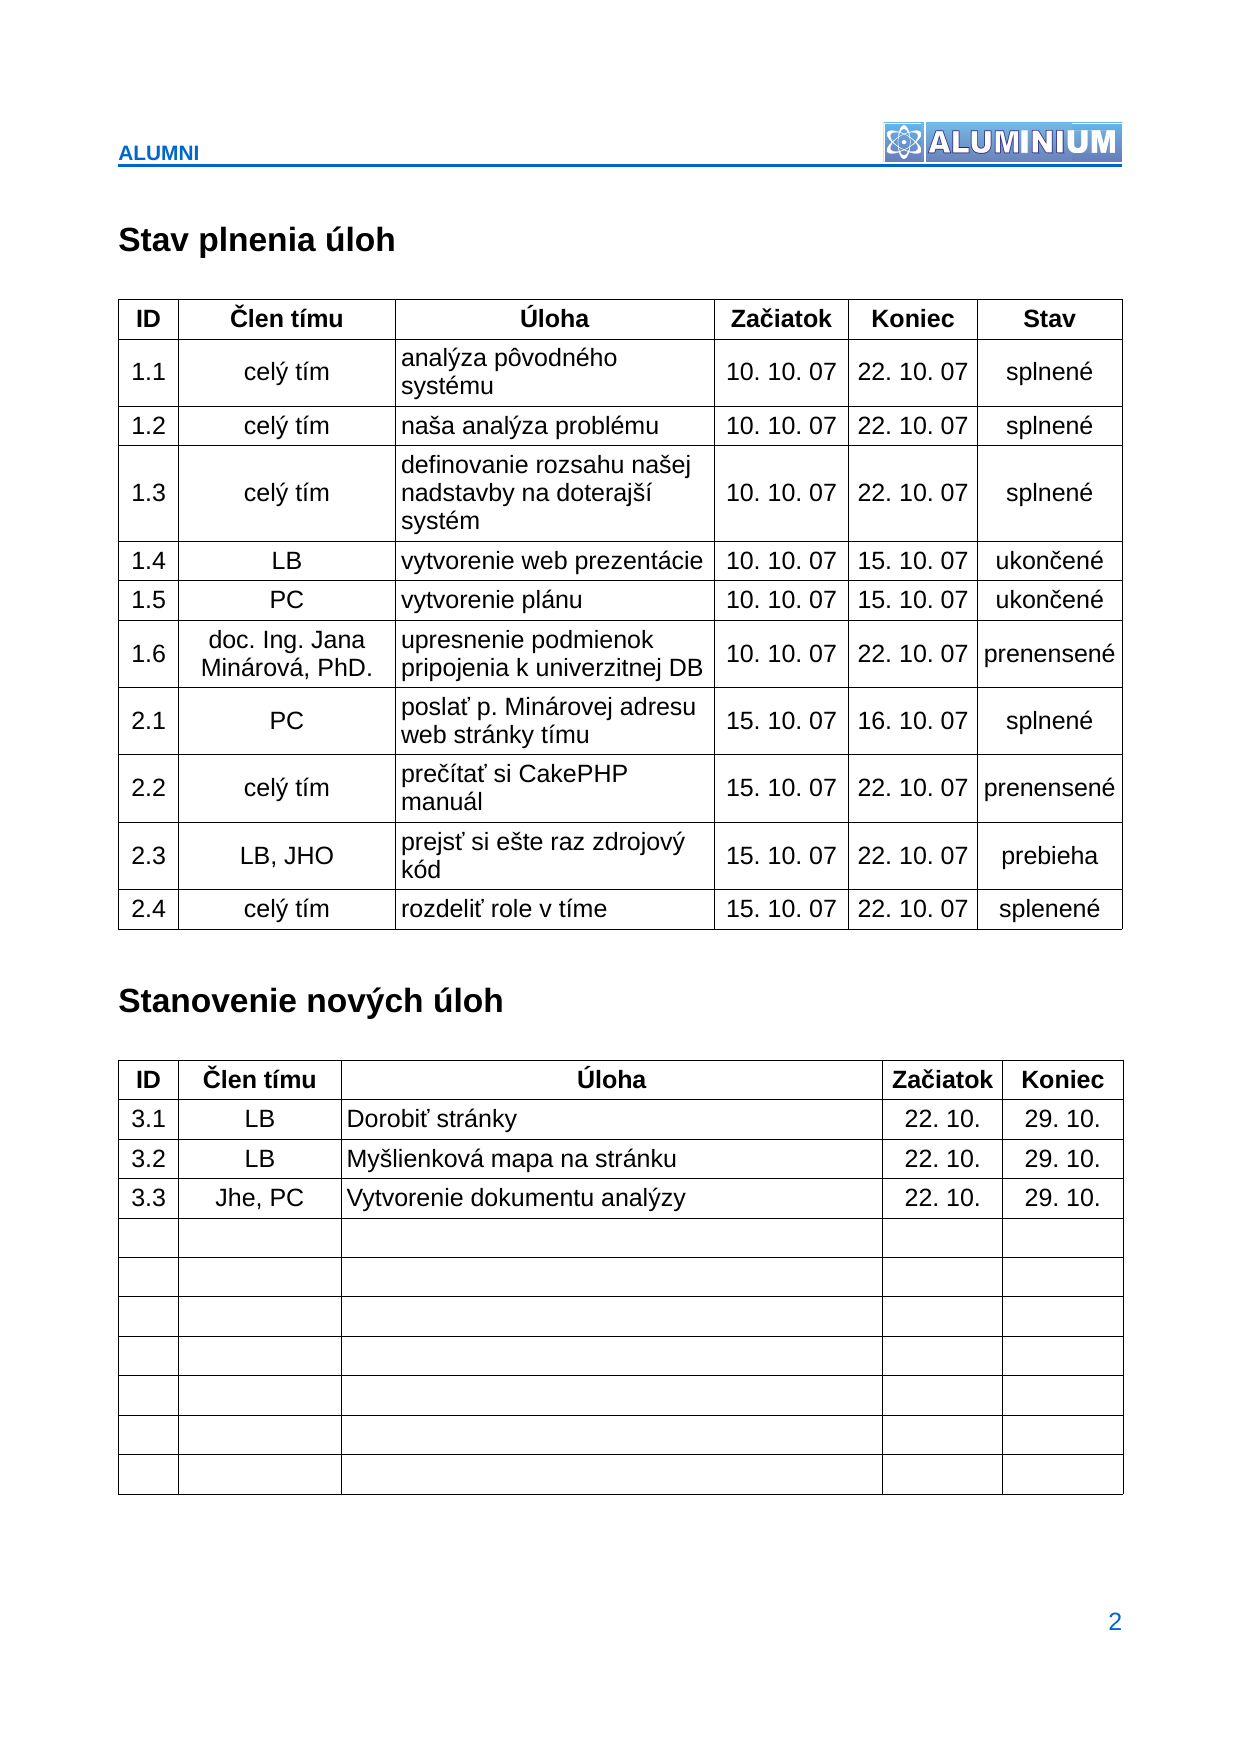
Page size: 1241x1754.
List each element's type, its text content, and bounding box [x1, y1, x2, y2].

table_header ID [119, 1061, 178, 1099]
table_header Úloha [342, 1061, 882, 1099]
table_cell prenensené [978, 755, 1122, 822]
table_cell ukončené [978, 581, 1122, 619]
table_cell 22. 10. 07 [849, 755, 977, 822]
table_cell 1.5 [119, 581, 178, 619]
table_cell 22. 10. [883, 1100, 1002, 1138]
table_cell 2.3 [119, 823, 178, 889]
table_cell prečítať si CakePHP manuál [396, 755, 714, 822]
table_cell 3.1 [119, 1100, 178, 1138]
table_cell [179, 1455, 341, 1494]
table_cell 22. 10. 07 [849, 621, 977, 687]
table_cell [179, 1337, 341, 1375]
table_header Člen tímu [179, 300, 395, 338]
table_cell [119, 1219, 178, 1257]
table_cell [883, 1416, 1002, 1454]
table_cell 22. 10. [883, 1179, 1002, 1217]
table_cell [119, 1297, 178, 1336]
table_cell 22. 10. 07 [849, 407, 977, 445]
table_cell [883, 1376, 1002, 1415]
table_cell definovanie rozsahu našej nadstavby na doterajší systém [396, 446, 714, 541]
table_cell LB [179, 542, 395, 580]
table_cell [179, 1258, 341, 1296]
table_cell naša analýza problému [396, 407, 714, 445]
table_cell [119, 1416, 178, 1454]
table_cell [119, 1337, 178, 1375]
table_cell 10. 10. 07 [715, 542, 848, 580]
table_cell [1003, 1258, 1123, 1296]
table_cell [119, 1258, 178, 1296]
table_cell 1.2 [119, 407, 178, 445]
table_cell celý tím [179, 407, 395, 445]
table_cell [883, 1455, 1002, 1494]
subtitle Stanovenie nových úloh [118, 982, 1122, 1019]
table_cell 1.1 [119, 340, 178, 406]
table_cell 1.3 [119, 446, 178, 541]
table_cell vytvorenie plánu [396, 581, 714, 619]
table_cell [342, 1297, 882, 1336]
table_cell [883, 1258, 1002, 1296]
table_cell 1.4 [119, 542, 178, 580]
table_cell 22. 10. 07 [849, 823, 977, 889]
table_cell [179, 1416, 341, 1454]
table_cell 15. 10. 07 [715, 890, 848, 929]
table_cell 15. 10. 07 [849, 581, 977, 619]
table_cell celý tím [179, 340, 395, 406]
table_cell splenené [978, 890, 1122, 929]
table_cell 22. 10. 07 [849, 890, 977, 929]
table_cell celý tím [179, 890, 395, 929]
table_cell [883, 1219, 1002, 1257]
table_cell 10. 10. 07 [715, 446, 848, 541]
table_cell 2.1 [119, 688, 178, 754]
table_cell poslať p. Minárovej adresu web stránky tímu [396, 688, 714, 754]
table_cell Myšlienková mapa na stránku [342, 1140, 882, 1178]
table_cell LB [179, 1100, 341, 1138]
table_cell doc. Ing. Jana Minárová, PhD. [179, 621, 395, 687]
table_cell analýza pôvodného systému [396, 340, 714, 406]
table_cell [342, 1258, 882, 1296]
table_cell [342, 1337, 882, 1375]
table_cell [342, 1416, 882, 1454]
table_cell prebieha [978, 823, 1122, 889]
table_cell [883, 1297, 1002, 1336]
table_cell [119, 1376, 178, 1415]
table_cell 15. 10. 07 [715, 823, 848, 889]
table_cell 10. 10. 07 [715, 340, 848, 406]
table_cell splnené [978, 688, 1122, 754]
table_cell 3.3 [119, 1179, 178, 1217]
subtitle Stav plnenia úloh [118, 221, 1122, 258]
table_cell Dorobiť stránky [342, 1100, 882, 1138]
table_cell [342, 1455, 882, 1494]
table_header Koniec [849, 300, 977, 338]
table_cell [342, 1376, 882, 1415]
table_cell splnené [978, 340, 1122, 406]
table_cell ukončené [978, 542, 1122, 580]
table_cell LB [179, 1140, 341, 1178]
table_header Začiatok [883, 1061, 1002, 1099]
table_cell rozdeliť role v tíme [396, 890, 714, 929]
table_cell [1003, 1416, 1123, 1454]
table_cell 22. 10. 07 [849, 340, 977, 406]
table_cell 29. 10. [1003, 1100, 1123, 1138]
table_cell celý tím [179, 755, 395, 822]
table_cell LB, JHO [179, 823, 395, 889]
table_cell PC [179, 581, 395, 619]
table_cell [1003, 1219, 1123, 1257]
table_cell [1003, 1297, 1123, 1336]
table_cell 16. 10. 07 [849, 688, 977, 754]
table_cell vytvorenie web prezentácie [396, 542, 714, 580]
table_header ID [119, 300, 178, 338]
table_cell splnené [978, 407, 1122, 445]
table_header Úloha [396, 300, 714, 338]
table_cell prenensené [978, 621, 1122, 687]
table_cell 29. 10. [1003, 1179, 1123, 1217]
table_cell 15. 10. 07 [715, 755, 848, 822]
table_cell 22. 10. [883, 1140, 1002, 1178]
table_cell [119, 1455, 178, 1494]
table_header Člen tímu [179, 1061, 341, 1099]
table_cell [342, 1219, 882, 1257]
table_header Začiatok [715, 300, 848, 338]
table_cell [1003, 1337, 1123, 1375]
table_cell Vytvorenie dokumentu analýzy [342, 1179, 882, 1217]
table_cell [1003, 1455, 1123, 1494]
table_cell 15. 10. 07 [849, 542, 977, 580]
table_cell 10. 10. 07 [715, 621, 848, 687]
table_cell 29. 10. [1003, 1140, 1123, 1178]
table_cell 15. 10. 07 [715, 688, 848, 754]
table_cell celý tím [179, 446, 395, 541]
table_cell [179, 1219, 341, 1257]
table_cell 2.2 [119, 755, 178, 822]
table_cell [179, 1297, 341, 1336]
table_cell [1003, 1376, 1123, 1415]
table_cell prejsť si ešte raz zdrojový kód [396, 823, 714, 889]
table_cell Jhe, PC [179, 1179, 341, 1217]
table_cell splnené [978, 446, 1122, 541]
table_cell [883, 1337, 1002, 1375]
table_cell 3.2 [119, 1140, 178, 1178]
table_header Koniec [1003, 1061, 1123, 1099]
table_header Stav [978, 300, 1122, 338]
table_cell 22. 10. 07 [849, 446, 977, 541]
table_cell PC [179, 688, 395, 754]
table_cell 2.4 [119, 890, 178, 929]
table_cell 10. 10. 07 [715, 407, 848, 445]
table_cell 10. 10. 07 [715, 581, 848, 619]
table_cell 1.6 [119, 621, 178, 687]
table_cell upresnenie podmienok pripojenia k univerzitnej DB [396, 621, 714, 687]
table_cell [179, 1376, 341, 1415]
